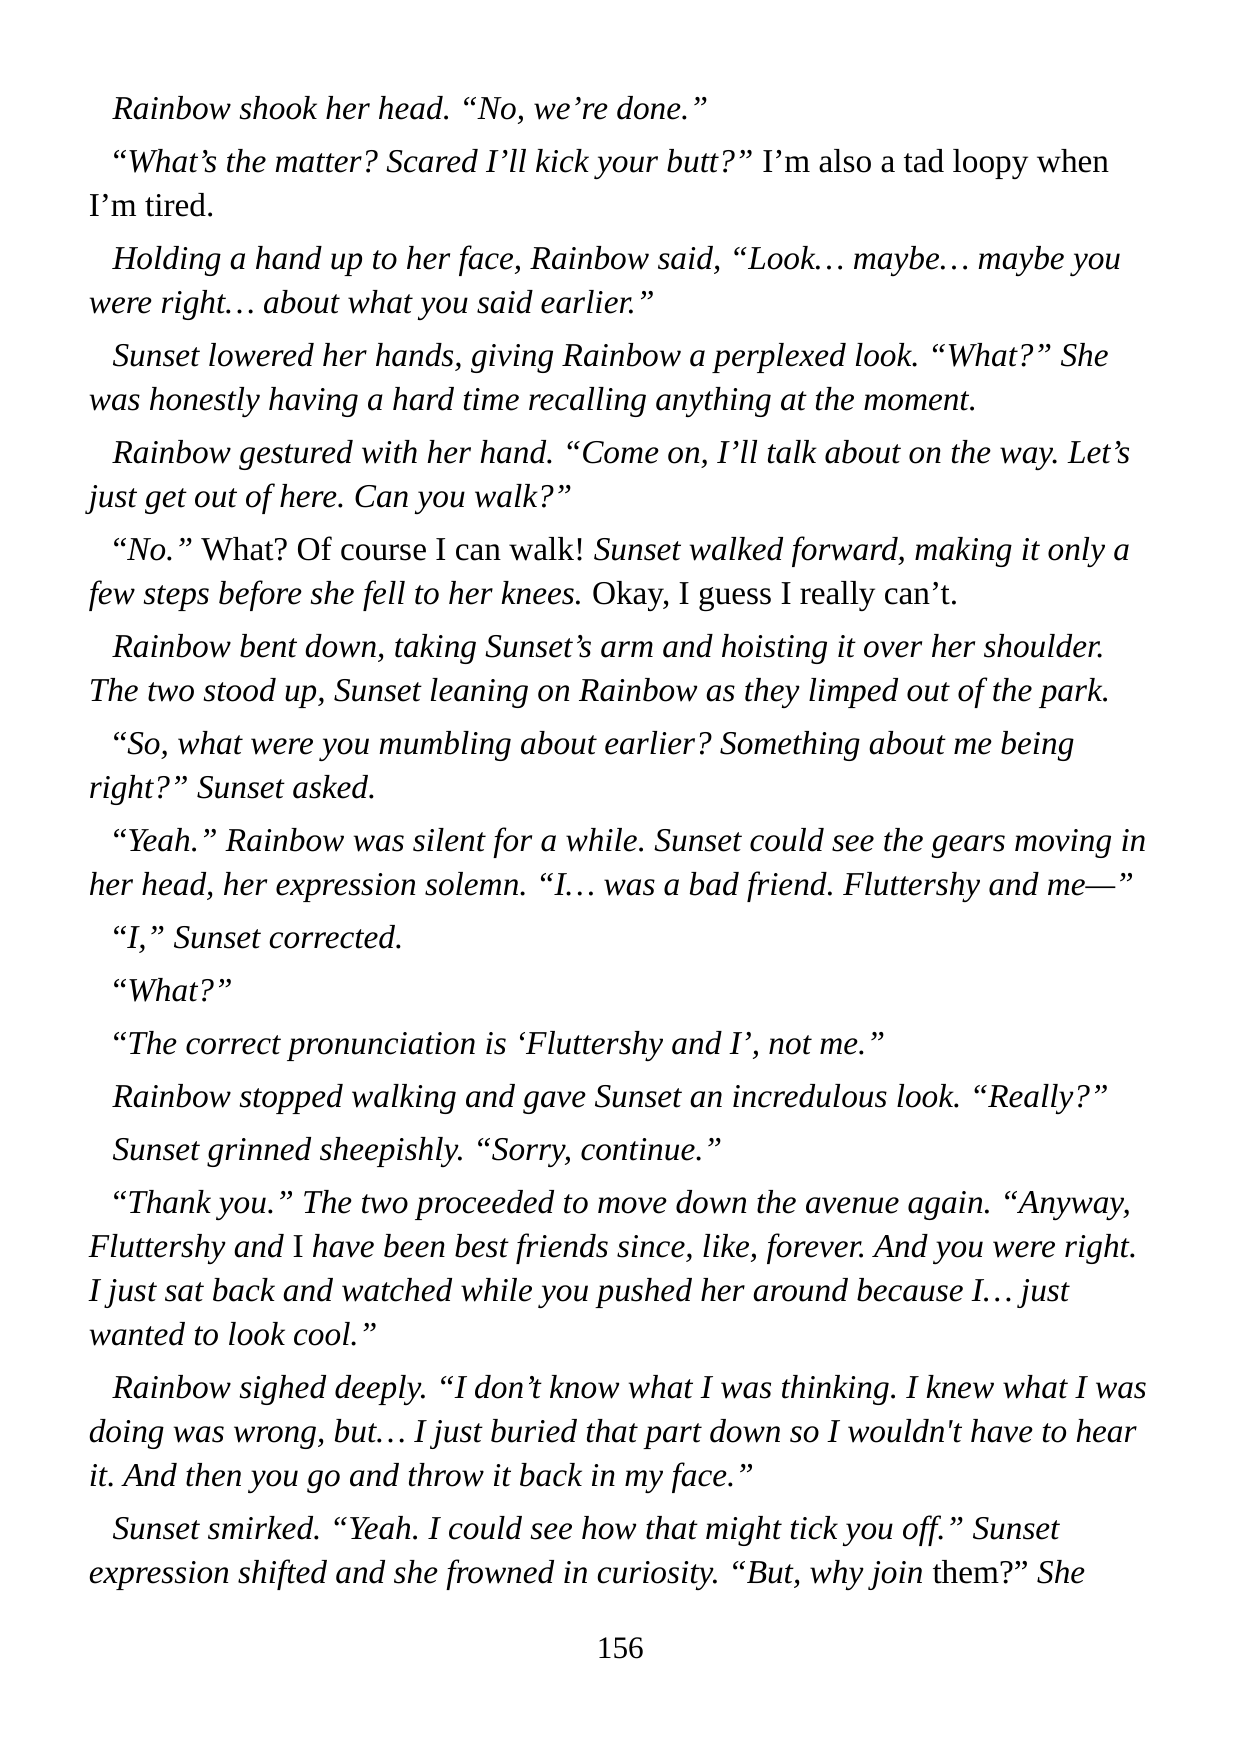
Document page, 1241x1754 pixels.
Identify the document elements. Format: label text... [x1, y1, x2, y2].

text Holding a hand up to her face, Rainbow said, “Look… maybe… maybe you were right… about what you said earlier.” [88, 238, 1152, 321]
text Rainbow stopped walking and gave Sunset an incredulous look. “Really?” [88, 1076, 1152, 1114]
text “No.” What? Of course I can walk! Sunset walked forward, making it only a few steps before she fell to her knees. Okay, I guess I really can’t. [88, 529, 1152, 612]
text “What?” [88, 970, 1152, 1008]
text “So, what were you mumbling about earlier? Something about me being right?” Sunset asked. [88, 723, 1152, 806]
text Rainbow bent down, taking Sunset’s arm and hoisting it over her shoulder. The two stood up, Sunset leaning on Rainbow as they limped out of the park. [88, 626, 1152, 709]
text “Thank you.” The two proceeded to move down the avenue again. “Anyway, Fluttershy and I have been best friends since, like, forever. And you were right. I just sat back and watched while you pushed her around because I… just wanted to look cool.” [88, 1182, 1152, 1352]
text Rainbow gestured with her hand. “Come on, I’ll talk about on the way. Let’s just get out of here. Can you walk?” [88, 432, 1152, 515]
text Rainbow shook her head. “No, we’re done.” [88, 88, 1152, 127]
text “What’s the matter? Scared I’ll kick your butt?” I’m also a tad loopy when I’m tired. [88, 141, 1152, 224]
text Rainbow sighed deeply. “I don’t know what I was thinking. I knew what I was doing was wrong, but… I just buried that part down so I wouldn't have to hear it. And then you go and throw it back in my face.” [88, 1367, 1152, 1493]
text “Yeah.” Rainbow was silent for a while. Sunset could see the gears moving in her head, her expression solemn. “I… was a bad friend. Fluttershy and me—” [88, 820, 1152, 903]
text Sunset grinned sheepishly. “Sorry, continue.” [88, 1129, 1152, 1167]
text Sunset smirked. “Yeah. I could see how that might tick you off.” Sunset expression shifted and she frowned in curiosity. “But, why join them?” She [88, 1508, 1152, 1590]
text “I,” Sunset corrected. [88, 917, 1152, 956]
text “The correct pronunciation is ‘Fluttershy and I’, not me.” [88, 1023, 1152, 1061]
text Sunset lowered her hands, giving Rainbow a perplexed look. “What?” She was honestly having a hard time recalling anything at the moment. [88, 335, 1152, 418]
